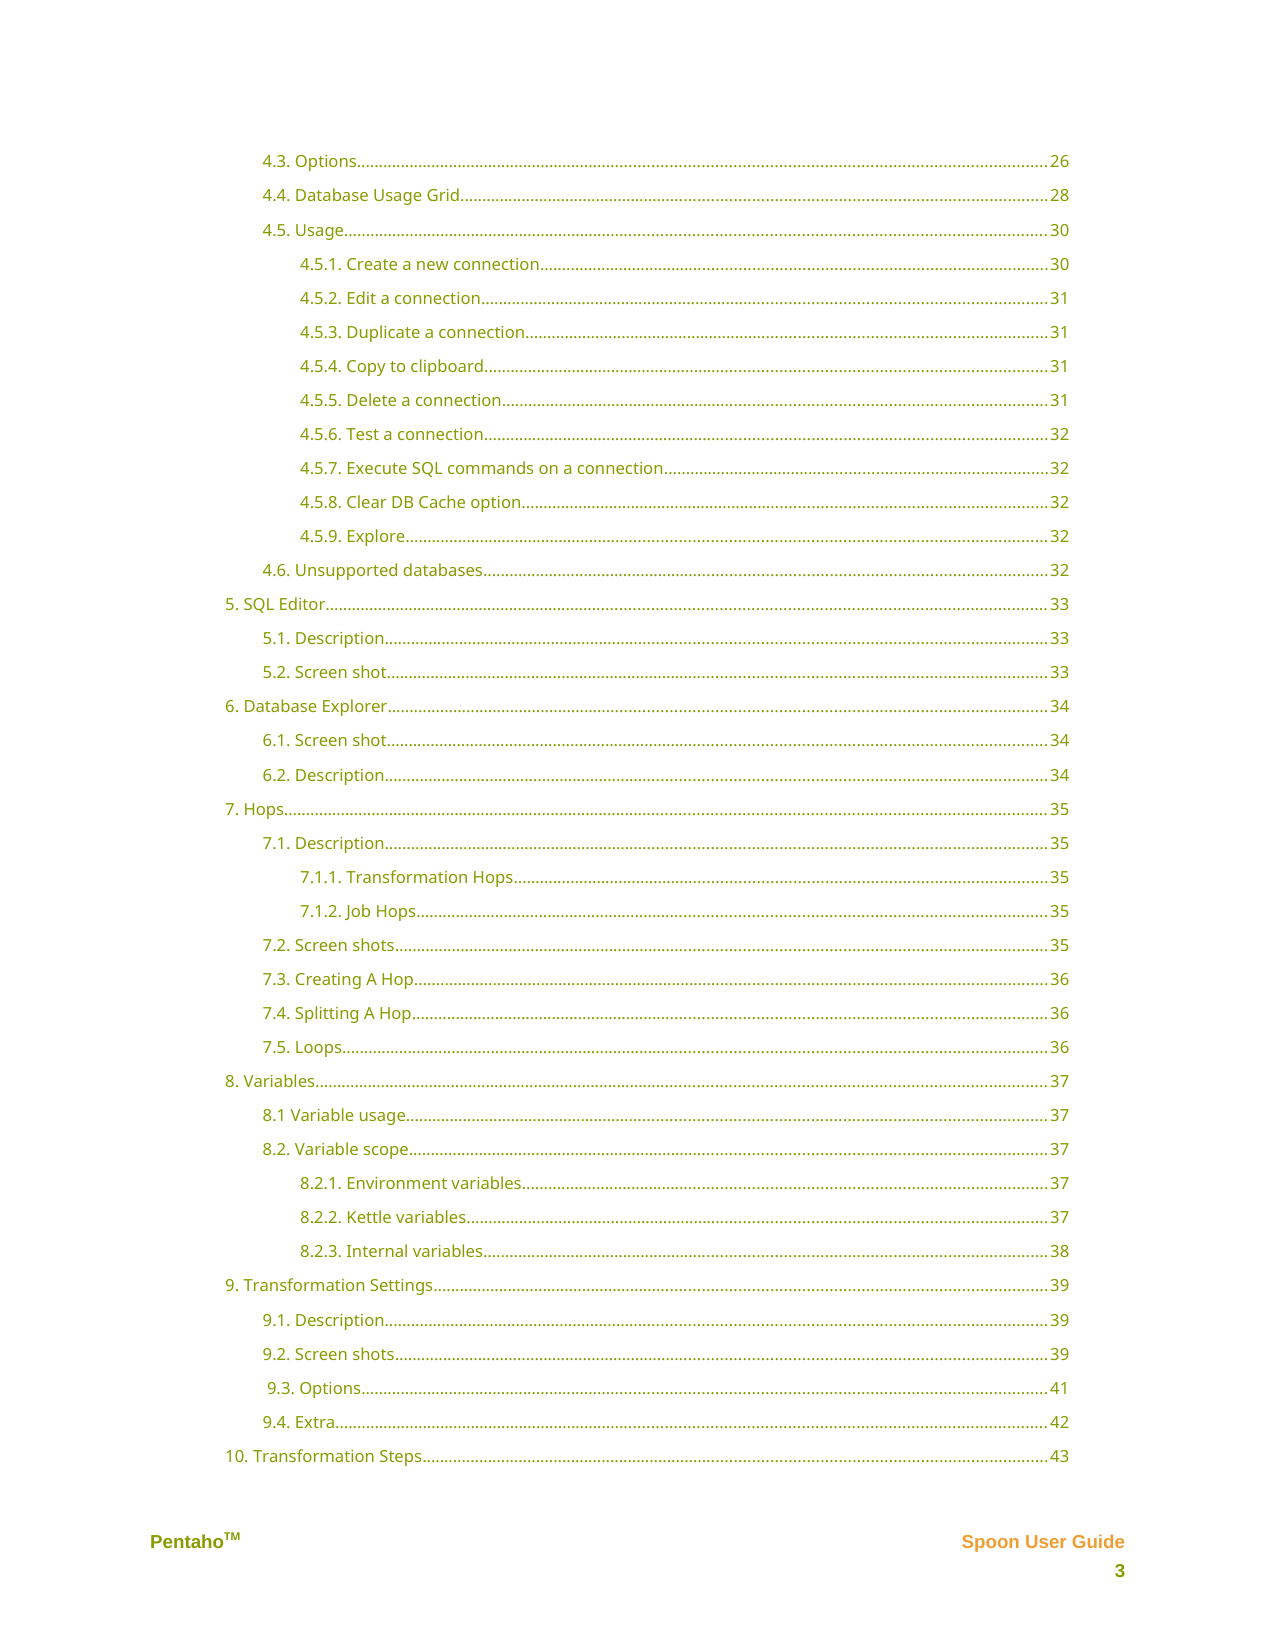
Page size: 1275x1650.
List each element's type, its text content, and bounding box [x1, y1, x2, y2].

text 4.5.8. Clear DB Cache option 32 [300, 491, 1125, 513]
text 4.5. Usage 30 [262, 218, 1125, 241]
text 8.1 Variable usage 37 [262, 1104, 1125, 1126]
text 4.4. Database Usage Grid 28 [262, 184, 1125, 207]
text 4.6. Unsupported databases 32 [262, 559, 1125, 581]
text 4.5.4. Copy to clipboard 31 [300, 354, 1125, 377]
text 7.2. Screen shots 35 [262, 933, 1125, 956]
text 9.4. Extra 42 [262, 1410, 1125, 1433]
text 8.2.2. Kettle variables 37 [300, 1206, 1125, 1229]
text 5.2. Screen shot 33 [262, 661, 1125, 684]
text 9.2. Screen shots 39 [262, 1342, 1125, 1365]
text 7.1.1. Transformation Hops 35 [300, 865, 1125, 888]
text 6.2. Description 34 [262, 763, 1125, 786]
text 4.5.3. Duplicate a connection 31 [300, 320, 1125, 343]
text 6. Database Explorer 34 [225, 695, 1200, 718]
text 5. SQL Editor 33 [225, 593, 1200, 616]
text 8. Variables 37 [225, 1070, 1200, 1092]
text 6.1. Screen shot 34 [262, 729, 1125, 752]
text 9.3. Options 41 [262, 1376, 1125, 1399]
text 7.1.2. Job Hops 35 [300, 899, 1125, 922]
text 10. Transformation Steps 43 [225, 1444, 1200, 1467]
text 7.3. Creating A Hop 36 [262, 967, 1125, 990]
text 9.1. Description 39 [262, 1308, 1125, 1331]
text 7.5. Loops 36 [262, 1036, 1125, 1058]
text 4.5.1. Create a new connection 30 [300, 252, 1125, 275]
text 5.1. Description 33 [262, 627, 1125, 649]
text 9. Transformation Settings 39 [225, 1274, 1200, 1297]
text 4.5.6. Test a connection 32 [300, 422, 1125, 445]
text 4.3. Options 26 [262, 150, 1125, 173]
text 7.1. Description 35 [262, 831, 1125, 854]
text 8.2.3. Internal variables 38 [300, 1240, 1125, 1263]
text 8.2. Variable scope 37 [262, 1138, 1125, 1161]
text 7.4. Splitting A Hop 36 [262, 1002, 1125, 1024]
text 4.5.5. Delete a connection 31 [300, 388, 1125, 411]
text 4.5.7. Execute SQL commands on a connection 32 [300, 457, 1125, 479]
text 8.2.1. Environment variables 37 [300, 1172, 1125, 1194]
text 4.5.2. Edit a connection 31 [300, 286, 1125, 309]
text 4.5.9. Explore 32 [300, 525, 1125, 547]
text 7. Hops 35 [225, 797, 1200, 820]
